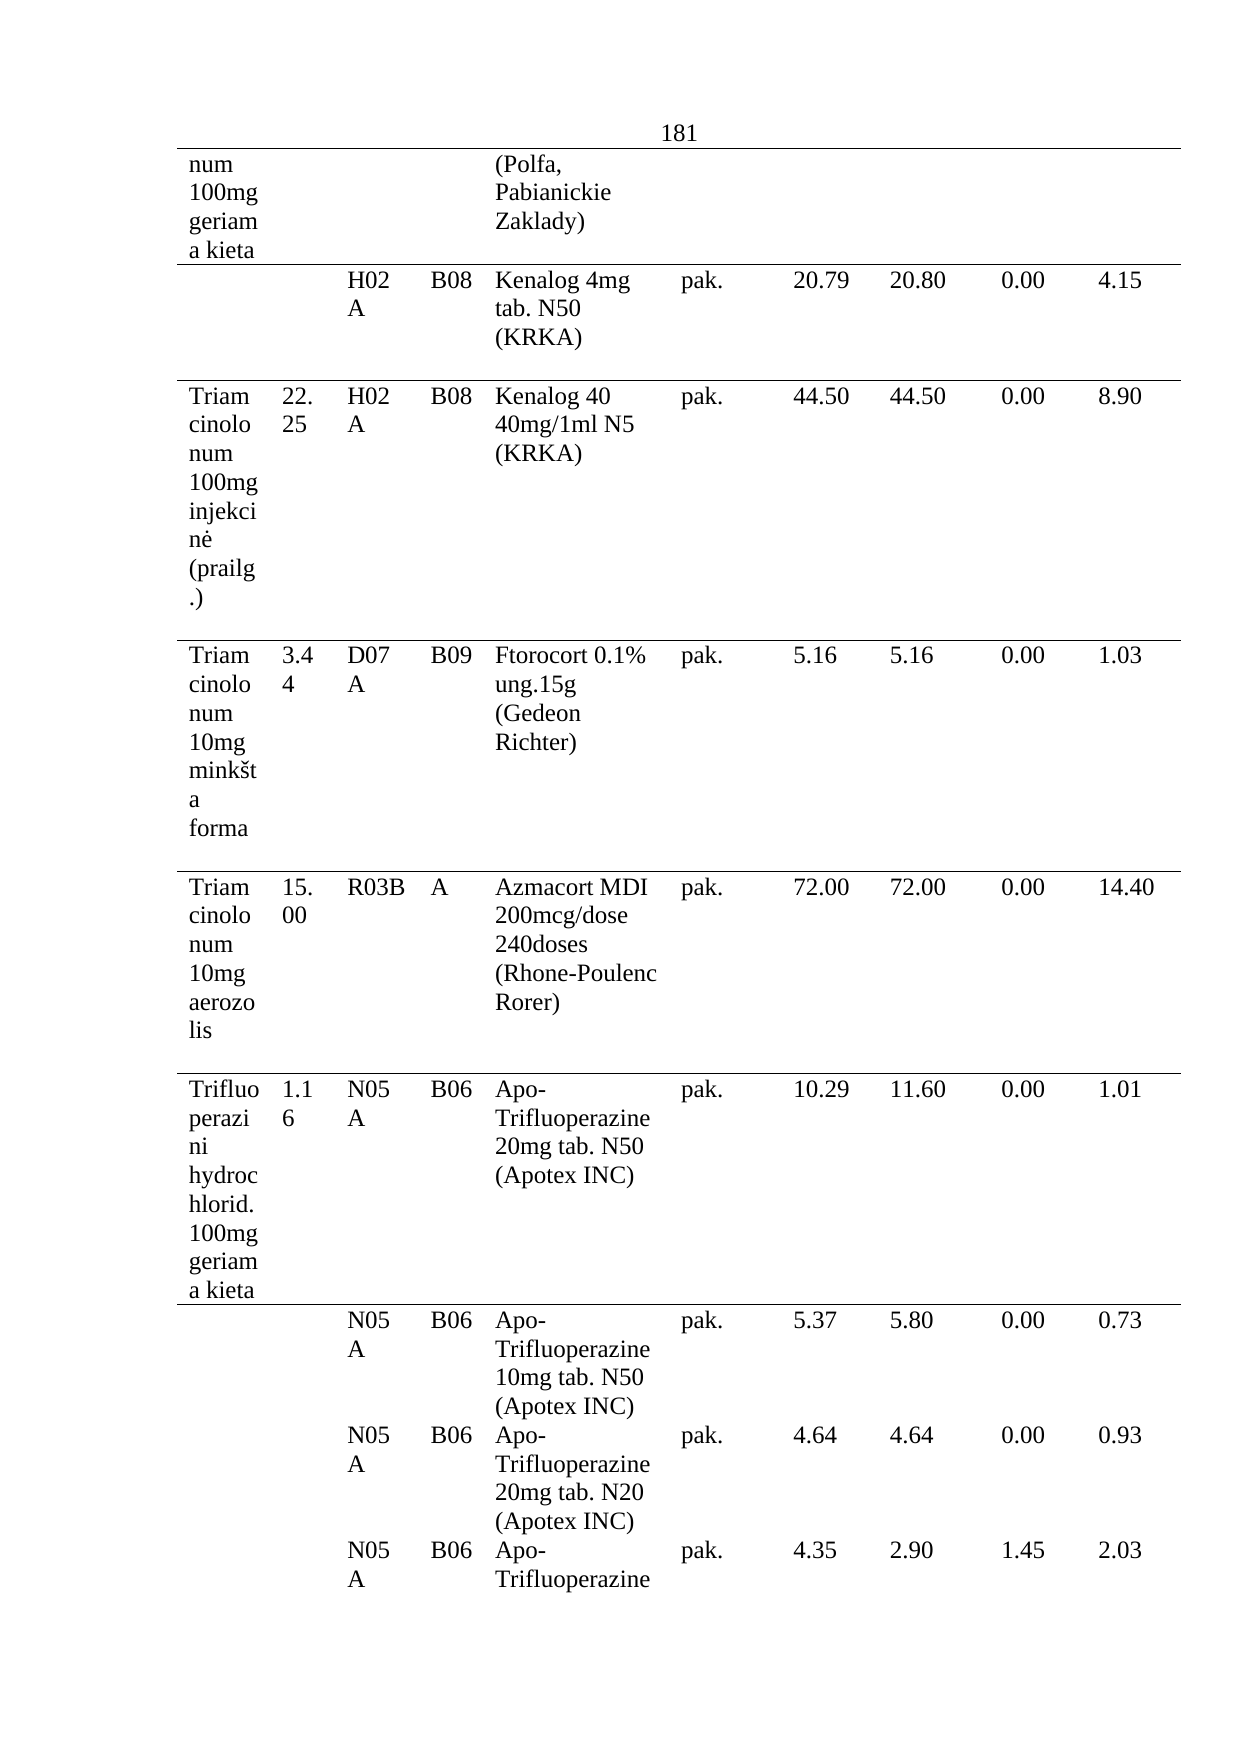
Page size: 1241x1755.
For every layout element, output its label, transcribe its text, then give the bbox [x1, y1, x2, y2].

table_cell 11.60 [878, 1074, 990, 1304]
table_cell 8.90 [1087, 381, 1181, 611]
table_cell Azmacort MDI 200mcg/dose 240doses (Rhone-Poulenc Rorer) [484, 872, 669, 1044]
table_cell Triamcinolonum 10mg minkšta forma [177, 641, 271, 842]
table_cell 2.90 [878, 1535, 990, 1592]
table_cell 5.80 [878, 1305, 990, 1420]
table_cell 4.35 [782, 1535, 878, 1592]
table_cell [419, 351, 483, 380]
table_cell 5.16 [878, 641, 990, 842]
table_cell Apo-Trifluoperazine [484, 1535, 669, 1592]
table_cell 0.00 [990, 1074, 1087, 1304]
table_cell 72.00 [782, 872, 878, 1044]
table_cell [419, 611, 483, 639]
table_cell [177, 1044, 271, 1073]
table_cell Triamcinolonum 100mg injekcinė (prailg.) [177, 381, 271, 611]
table_cell (Polfa, Pabianickie Zaklady) [484, 149, 669, 264]
table_cell [670, 1044, 782, 1073]
table_cell 22.25 [271, 381, 336, 611]
table_cell [782, 149, 878, 264]
table_cell [484, 1044, 669, 1073]
table_cell Apo-Trifluoperazine 20mg tab. N20 (Apotex INC) [484, 1420, 669, 1535]
table_cell [990, 842, 1087, 871]
table_cell 2.03 [1087, 1535, 1181, 1592]
table_cell D07A [336, 641, 419, 842]
table_cell B09 [419, 641, 483, 842]
table_cell B06 [419, 1420, 483, 1535]
table_cell 0.93 [1087, 1420, 1181, 1535]
table_cell 0.00 [990, 1305, 1087, 1420]
table_cell pak. [670, 872, 782, 1044]
table_cell [271, 1535, 336, 1592]
table_cell N05A [336, 1420, 419, 1535]
table_cell [177, 351, 271, 380]
table_cell Triamcinolonum 10mg aerozolis [177, 872, 271, 1044]
table_cell Kenalog 40 40mg/1ml N5 (KRKA) [484, 381, 669, 611]
table_cell [271, 149, 336, 264]
table_cell 5.37 [782, 1305, 878, 1420]
table_cell [419, 842, 483, 871]
table_cell [878, 351, 990, 380]
table_cell 0.00 [990, 1420, 1087, 1535]
table_cell A [419, 872, 483, 1044]
table_cell 0.00 [990, 872, 1087, 1044]
table_cell pak. [670, 1535, 782, 1592]
table_cell pak. [670, 1420, 782, 1535]
table_cell B06 [419, 1535, 483, 1592]
table_cell [878, 611, 990, 639]
table_cell pak. [670, 1305, 782, 1420]
table_cell num 100mg geriama kieta [177, 149, 271, 264]
table_cell 0.73 [1087, 1305, 1181, 1420]
table_cell 3.44 [271, 641, 336, 842]
table_cell 10.29 [782, 1074, 878, 1304]
table_cell [670, 351, 782, 380]
table_cell Kenalog 4mg tab. N50 (KRKA) [484, 265, 669, 351]
table_cell [271, 1305, 336, 1420]
table_cell [878, 149, 990, 264]
table_cell [177, 1305, 271, 1420]
table_cell [990, 1044, 1087, 1073]
table_cell [177, 265, 271, 351]
table_cell 20.79 [782, 265, 878, 351]
table_cell [484, 351, 669, 380]
table_cell [177, 1535, 271, 1592]
table_cell 20.80 [878, 265, 990, 351]
table_cell [419, 1044, 483, 1073]
table_cell [990, 149, 1087, 264]
table_cell [484, 842, 669, 871]
table_cell 5.16 [782, 641, 878, 842]
table_cell [177, 842, 271, 871]
table_cell 0.00 [990, 265, 1087, 351]
table_cell [670, 611, 782, 639]
table_cell 1.16 [271, 1074, 336, 1304]
table_cell 44.50 [782, 381, 878, 611]
table_cell [990, 611, 1087, 639]
table_cell pak. [670, 265, 782, 351]
table_cell N05A [336, 1074, 419, 1304]
table_cell [271, 1044, 336, 1073]
table_cell [878, 1044, 990, 1073]
table_cell 1.03 [1087, 641, 1181, 842]
table_cell N05A [336, 1535, 419, 1592]
table_cell [878, 842, 990, 871]
table_cell [336, 1044, 419, 1073]
table_cell [177, 611, 271, 639]
table_cell H02A [336, 381, 419, 611]
table_cell B06 [419, 1074, 483, 1304]
table_cell Ftorocort 0.1% ung.15g (Gedeon Richter) [484, 641, 669, 842]
table_cell B08 [419, 265, 483, 351]
table_cell Apo-Trifluoperazine 20mg tab. N50 (Apotex INC) [484, 1074, 669, 1304]
table_cell 0.00 [990, 381, 1087, 611]
table_cell [782, 842, 878, 871]
table_cell 4.15 [1087, 265, 1181, 351]
table_cell [271, 611, 336, 639]
table_cell [336, 149, 419, 264]
table_cell pak. [670, 381, 782, 611]
table_cell pak. [670, 641, 782, 842]
table_cell 4.64 [878, 1420, 990, 1535]
table_cell [336, 842, 419, 871]
table_cell [484, 611, 669, 639]
table_cell [271, 842, 336, 871]
table_cell 14.40 [1087, 872, 1181, 1044]
table_cell [782, 351, 878, 380]
table_cell [419, 149, 483, 264]
table_cell [782, 1044, 878, 1073]
table_cell B08 [419, 381, 483, 611]
table_cell Apo-Trifluoperazine 10mg tab. N50 (Apotex INC) [484, 1305, 669, 1420]
table_cell 44.50 [878, 381, 990, 611]
table_cell [1087, 611, 1181, 639]
table_cell 15.00 [271, 872, 336, 1044]
table_cell [271, 1420, 336, 1535]
table_cell [336, 351, 419, 380]
table_cell [670, 842, 782, 871]
table_cell [1087, 1044, 1181, 1073]
table_cell [670, 149, 782, 264]
table_cell [990, 351, 1087, 380]
table_cell [1087, 351, 1181, 380]
table_cell 1.45 [990, 1535, 1087, 1592]
table_cell 1.01 [1087, 1074, 1181, 1304]
table_cell [271, 265, 336, 351]
table_cell R03B [336, 872, 419, 1044]
table_cell 0.00 [990, 641, 1087, 842]
table_cell [1087, 842, 1181, 871]
table_cell B06 [419, 1305, 483, 1420]
table_cell pak. [670, 1074, 782, 1304]
table_cell [177, 1420, 271, 1535]
table_cell Trifluoperazini hydrochlorid. 100mg geriama kieta [177, 1074, 271, 1304]
table_cell [1087, 149, 1181, 264]
table_cell H02A [336, 265, 419, 351]
table_cell N05A [336, 1305, 419, 1420]
table_cell 4.64 [782, 1420, 878, 1535]
table_cell [271, 351, 336, 380]
table_cell 72.00 [878, 872, 990, 1044]
table_cell [782, 611, 878, 639]
table_cell [336, 611, 419, 639]
